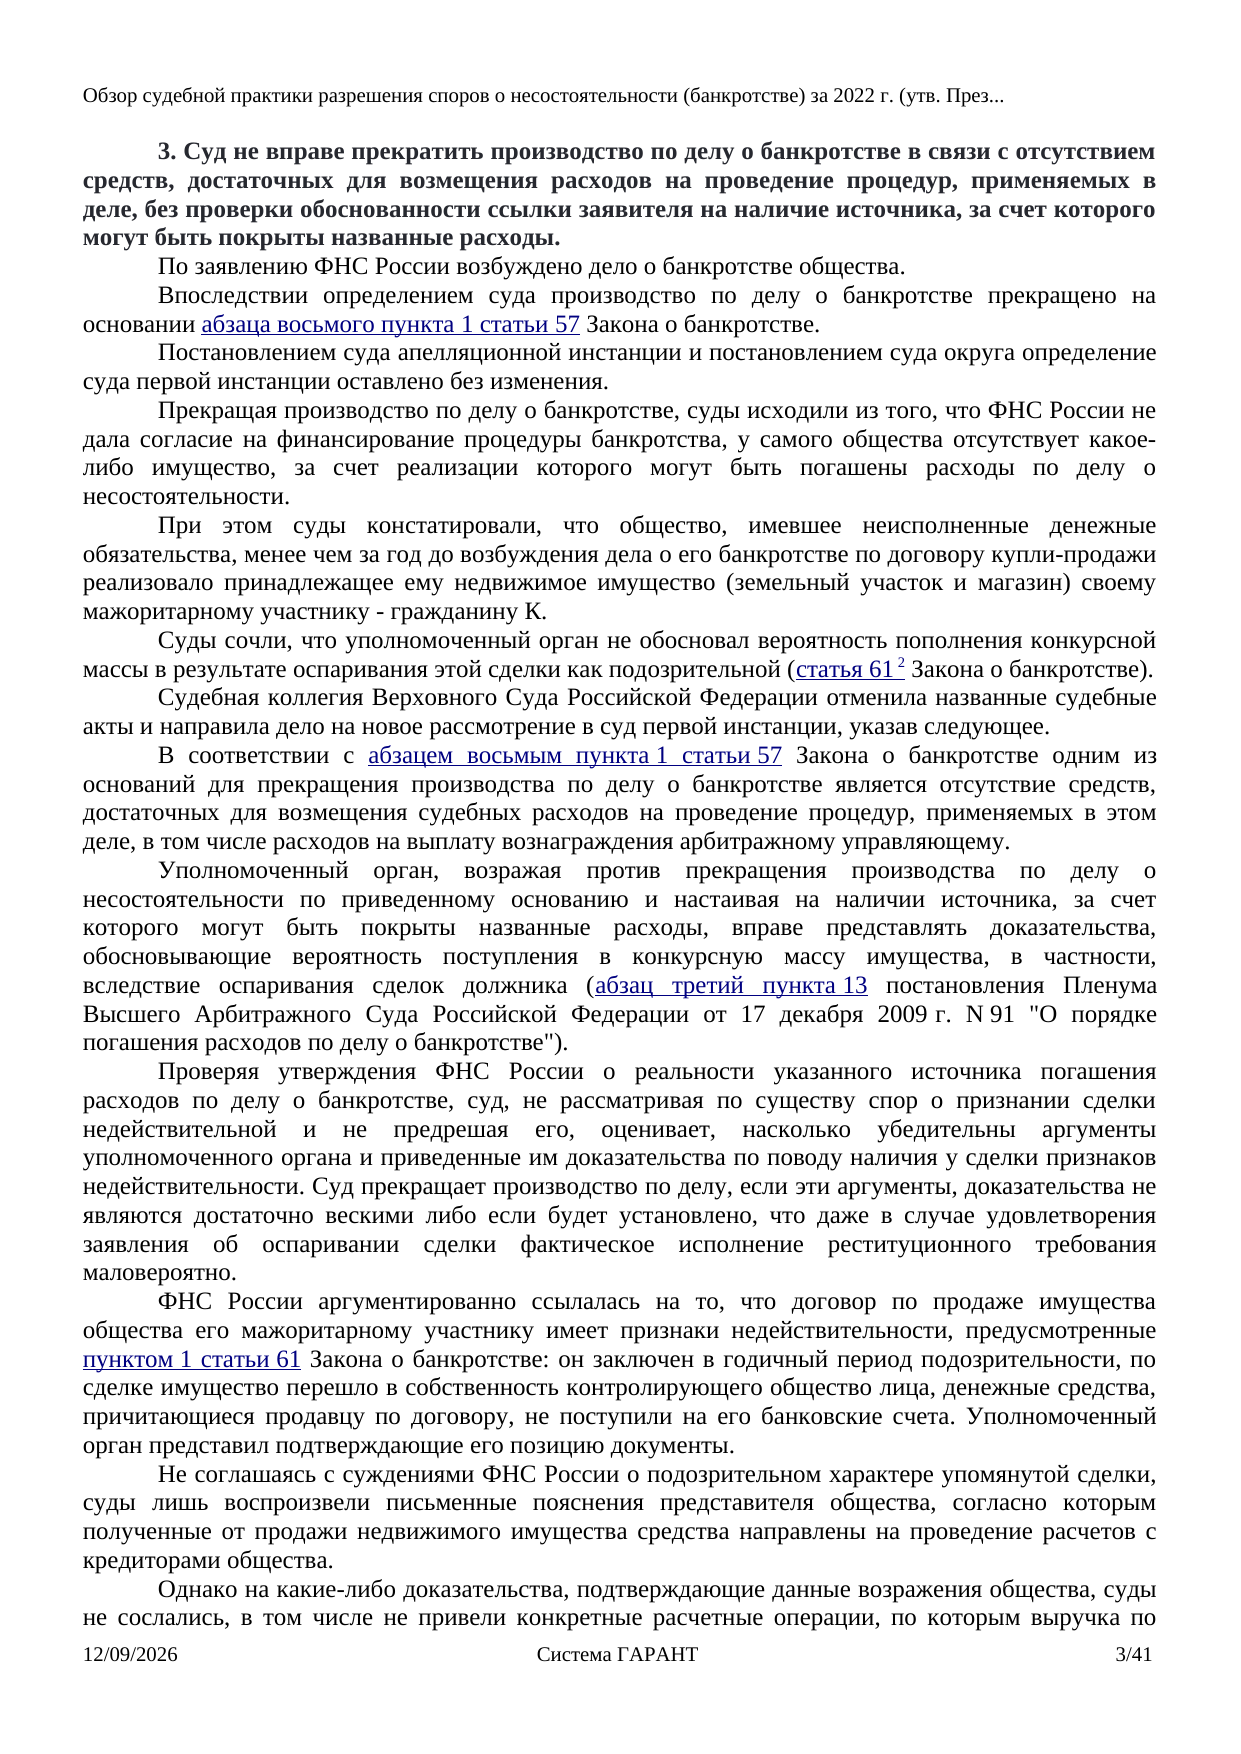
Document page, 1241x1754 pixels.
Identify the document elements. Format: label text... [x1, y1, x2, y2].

text Прекращая производство по делу о банкротстве, суды исходили из того, что ФНС России не дала согласие на финансирование процедуры банкротства, у самого общества отсутствует какое-либо имущество, за счет реализации которого могут быть погашены расходы по делу о несостоятельности. [83, 395, 1157, 510]
text Уполномоченный орган, возражая против прекращения производства по делу о несостоятельности по приведенному основанию и настаивая на наличии источника, за счет которого могут быть покрыты названные расходы, вправе представлять доказательства, обосновывающие вероятность поступления в конкурсную массу имущества, в частности, вследствие оспаривания сделок должника (абзац третий пункта 13 постановления Пленума Высшего Арбитражного Суда Российской Федерации от 17 декабря 2009 г. N 91 "О порядке погашения расходов по делу о банкротстве"). [83, 855, 1157, 1056]
text По заявлению ФНС России возбуждено дело о банкротстве общества. [83, 251, 1157, 280]
text ФНС России аргументированно ссылалась на то, что договор по продаже имущества общества его мажоритарному участнику имеет признаки недействительности, предусмотренные пунктом 1 статьи 61 Закона о банкротстве: он заключен в годичный период подозрительности, по сделке имущество перешло в собственность контролирующего общество лица, денежные средства, причитающиеся продавцу по договору, не поступили на его банковские счета. Уполномоченный орган представил подтверждающие его позицию документы. [83, 1286, 1157, 1459]
text Однако на какие-либо доказательства, подтверждающие данные возражения общества, суды не сослались, в том числе не привели конкретные расчетные операции, по которым выручка по [83, 1574, 1157, 1631]
text 3. Суд не вправе прекратить производство по делу о банкротстве в связи с отсутствием средств, достаточных для возмещения расходов на проведение процедур, применяемых в деле, без проверки обоснованности ссылки заявителя на наличие источника, за счет которого могут быть покрыты названные расходы. [83, 136, 1157, 251]
text Постановлением суда апелляционной инстанции и постановлением суда округа определение суда первой инстанции оставлено без изменения. [83, 337, 1157, 395]
text При этом суды констатировали, что общество, имевшее неисполненные денежные обязательства, менее чем за год до возбуждения дела о его банкротстве по договору купли-продажи реализовало принадлежащее ему недвижимое имущество (земельный участок и магазин) своему мажоритарному участнику - гражданину К. [83, 510, 1157, 625]
text В соответствии с абзацем восьмым пункта 1 статьи 57 Закона о банкротстве одним из оснований для прекращения производства по делу о банкротстве является отсутствие средств, достаточных для возмещения судебных расходов на проведение процедур, применяемых в этом деле, в том числе расходов на выплату вознаграждения арбитражному управляющему. [83, 740, 1157, 855]
text Проверяя утверждения ФНС России о реальности указанного источника погашения расходов по делу о банкротстве, суд, не рассматривая по существу спор о признании сделки недействительной и не предрешая его, оценивает, насколько убедительны аргументы уполномоченного органа и приведенные им доказательства по поводу наличия у сделки признаков недействительности. Суд прекращает производство по делу, если эти аргументы, доказательства не являются достаточно вескими либо если будет установлено, что даже в случае удовлетворения заявления об оспаривании сделки фактическое исполнение реституционного требования маловероятно. [83, 1056, 1157, 1286]
text Не соглашаясь с суждениями ФНС России о подозрительном характере упомянутой сделки, суды лишь воспроизвели письменные пояснения представителя общества, согласно которым полученные от продажи недвижимого имущества средства направлены на проведение расчетов с кредиторами общества. [83, 1459, 1157, 1574]
text Впоследствии определением суда производство по делу о банкротстве прекращено на основании абзаца восьмого пункта 1 статьи 57 Закона о банкротстве. [83, 280, 1157, 337]
text Судебная коллегия Верховного Суда Российской Федерации отменила названные судебные акты и направила дело на новое рассмотрение в суд первой инстанции, указав следующее. [83, 682, 1157, 740]
text Суды сочли, что уполномоченный орган не обосновал вероятность пополнения конкурсной массы в результате оспаривания этой сделки как подозрительной (статья 61 2 Закона о банкротстве). [83, 625, 1157, 682]
